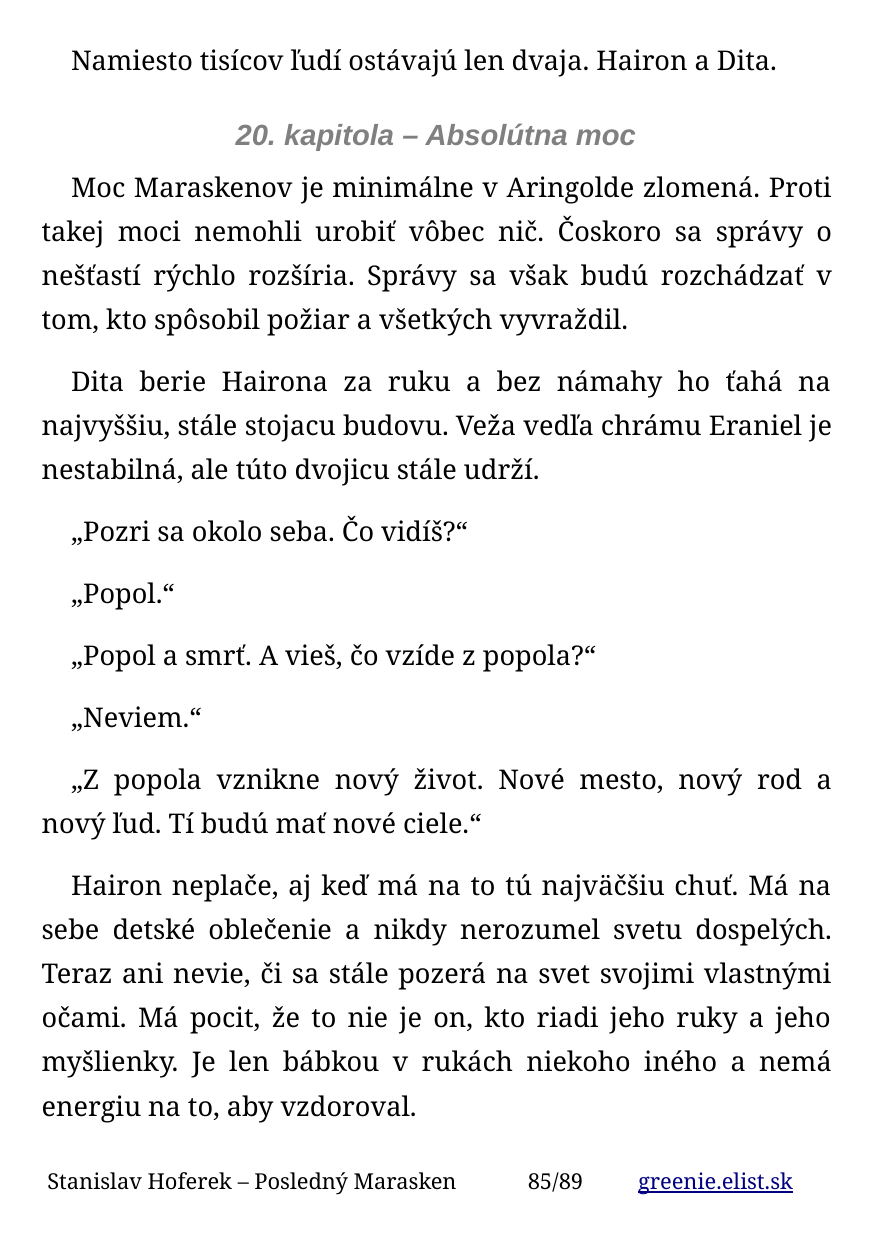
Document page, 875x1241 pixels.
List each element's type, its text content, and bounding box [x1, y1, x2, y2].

text „Pozri sa okolo seba. Čo vidíš?“ [41, 513, 833, 549]
text „Popol.“ [41, 574, 833, 611]
text Moc Maraskenov je minimálne v Aringolde zlomená. Proti takej moci nemohli urobiť vôbec nič. Čoskoro sa správy o nešťastí rýchlo rozšíria. Správy sa však budú rozchádzať v tom, kto spôsobil požiar a všetkých vyvraždil. [41, 168, 833, 337]
text „Z popola vznikne nový život. Nové mesto, nový rod a nový ľud. Tí budú mať nové ciele.“ [41, 760, 833, 841]
text Dita berie Hairona za ruku a bez námahy ho ťahá na najvyššiu, stále stojacu budovu. Veža vedľa chrámu Eraniel je nestabilná, ale túto dvojicu stále udrží. [41, 362, 833, 488]
text Namiesto tisícov ľudí ostávajú len dvaja. Hairon a Dita. [41, 41, 833, 78]
text Hairon neplače, aj keď má na to tú najväčšiu chuť. Má na sebe detské oblečenie a nikdy nerozumel svetu dospelých. Teraz ani nevie, či sa stále pozerá na svet svojimi vlastnými očami. Má pocit, že to nie je on, kto riadi jeho ruky a jeho myšlienky. Je len bábkou v rukách niekoho iného a nemá energiu na to, aby vzdoroval. [41, 866, 833, 1124]
text „Popol a smrť. A vieš, čo vzíde z popola?“ [41, 636, 833, 673]
subtitle 20. kapitola – Absolútna moc [41, 118, 833, 151]
text „Neviem.“ [41, 698, 833, 735]
